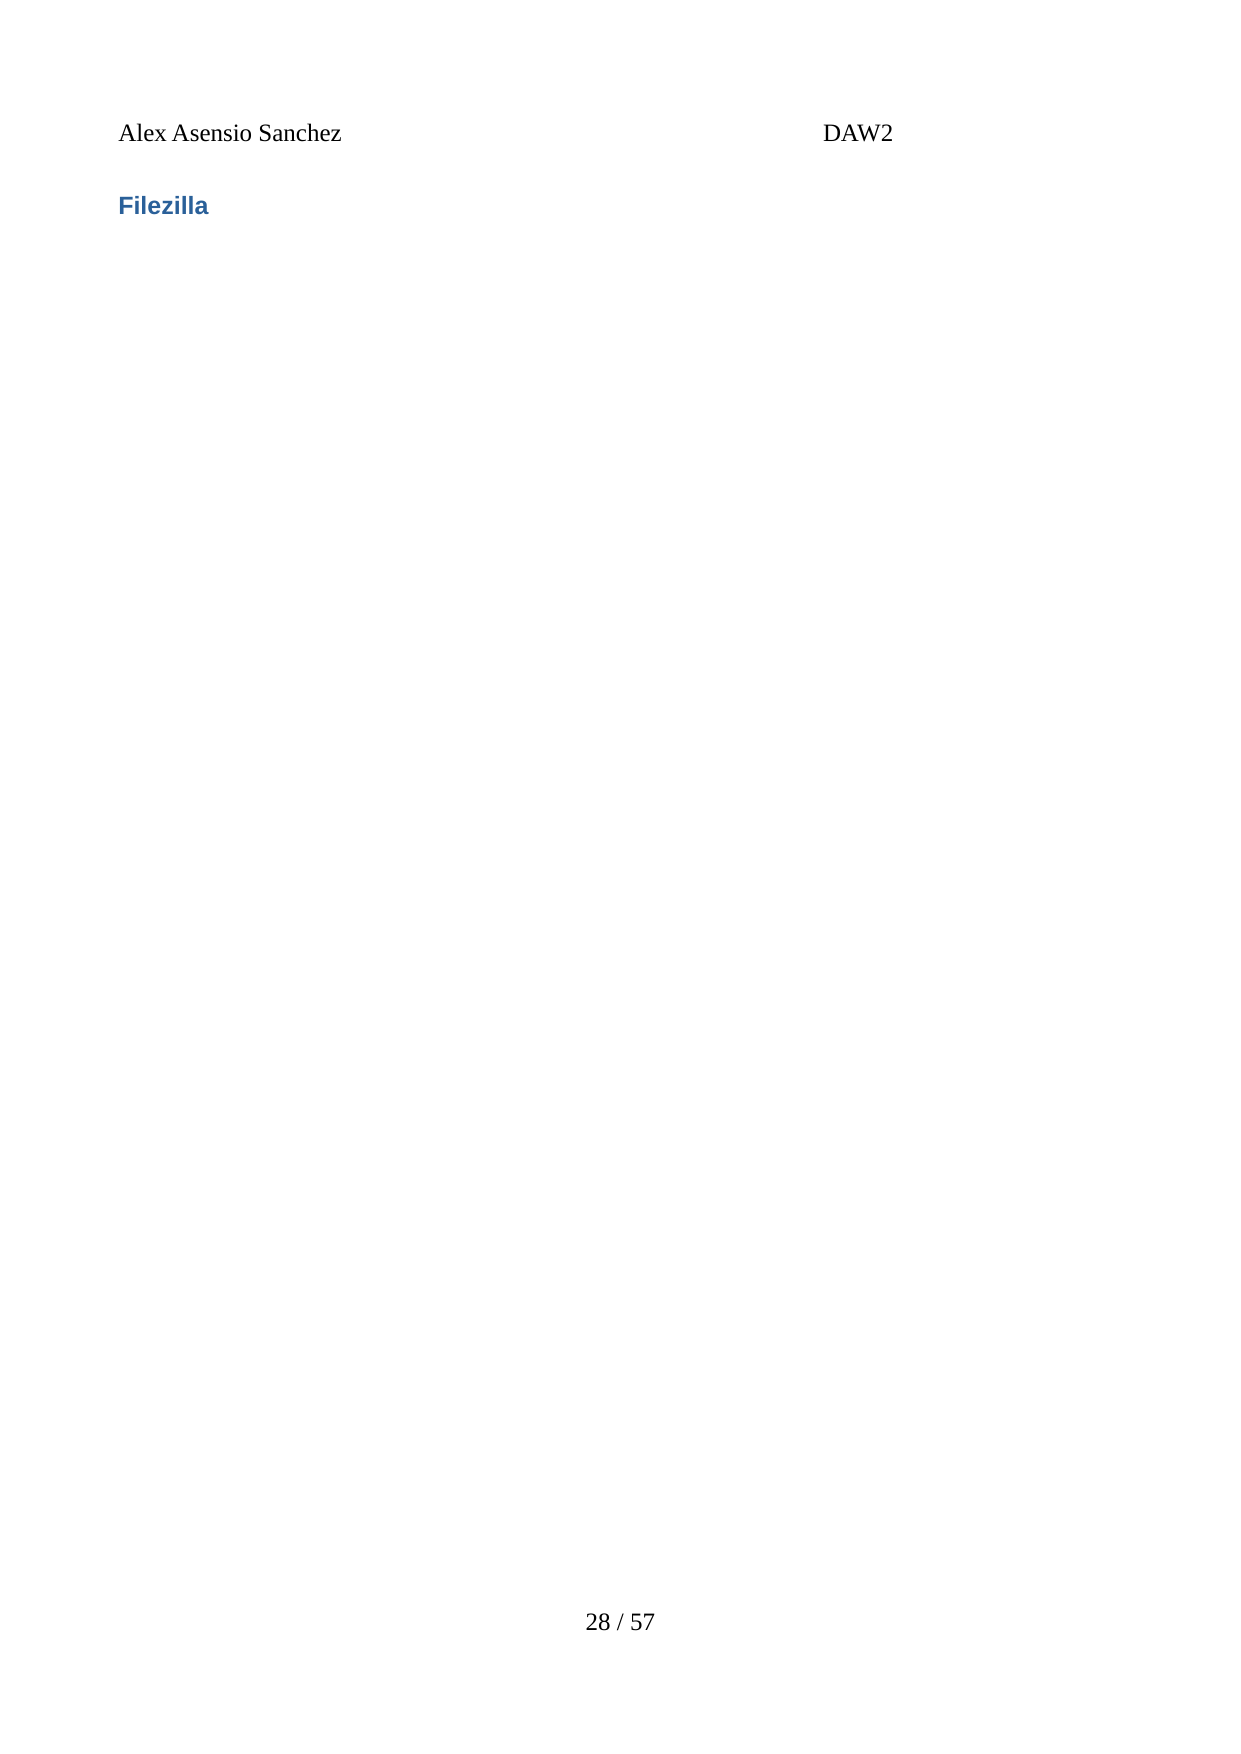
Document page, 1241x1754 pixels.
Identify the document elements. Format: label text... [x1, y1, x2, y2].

subtitle Filezilla [118, 191, 1122, 220]
